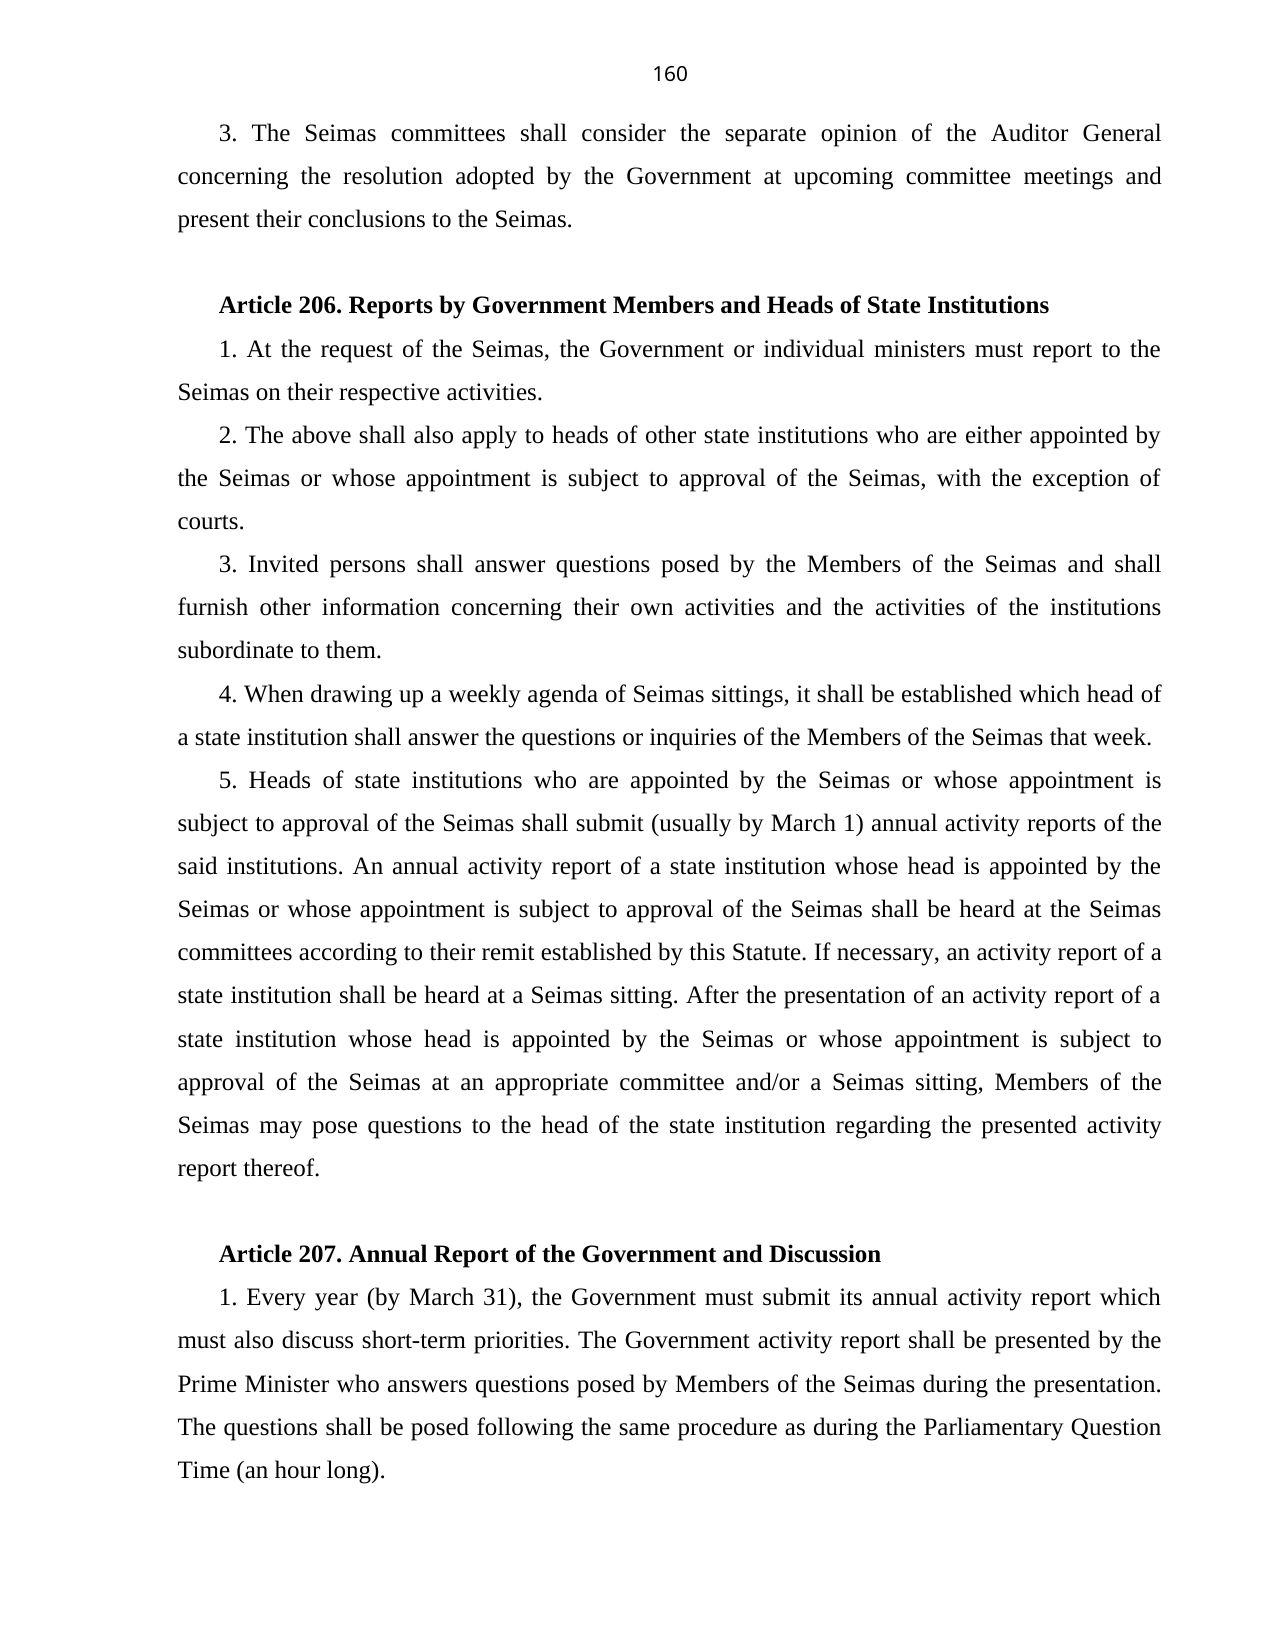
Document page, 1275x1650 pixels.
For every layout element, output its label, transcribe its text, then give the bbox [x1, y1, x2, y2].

text 3. The Seimas committees shall consider the separate opinion of the Auditor General concerning the resolution adopted by the Government at upcoming committee meetings and present their conclusions to the Seimas. [177, 118, 1163, 233]
text 2. The above shall also apply to heads of other state institutions who are either appointed by the Seimas or whose appointment is subject to approval of the Seimas, with the exception of courts. [177, 420, 1163, 535]
text 1. At the request of the Seimas, the Government or individual ministers must report to the Seimas on their respective activities. [177, 334, 1163, 406]
text Article 207. Annual Report of the Government and Discussion [177, 1239, 1163, 1268]
text 1. Every year (by March 31), the Government must submit its annual activity report which must also discuss short-term priorities. The Government activity report shall be presented by the Prime Minister who answers questions posed by Members of the Seimas during the presentation. The questions shall be posed following the same procedure as during the Parliamentary Question Time (an hour long). [177, 1282, 1163, 1484]
text 5. Heads of state institutions who are appointed by the Seimas or whose appointment is subject to approval of the Seimas shall submit (usually by March 1) annual activity reports of the said institutions. An annual activity report of a state institution whose head is appointed by the Seimas or whose appointment is subject to approval of the Seimas shall be heard at the Seimas committees according to their remit established by this Statute. If necessary, an activity report of a state institution shall be heard at a Seimas sitting. After the presentation of an activity report of a state institution whose head is appointed by the Seimas or whose appointment is subject to approval of the Seimas at an appropriate committee and/or a Seimas sitting, Members of the Seimas may pose questions to the head of the state institution regarding the presented activity report thereof. [177, 765, 1163, 1182]
text 4. When drawing up a weekly agenda of Seimas sittings, it shall be established which head of a state institution shall answer the questions or inquiries of the Members of the Seimas that week. [177, 679, 1163, 751]
text 3. Invited persons shall answer questions posed by the Members of the Seimas and shall furnish other information concerning their own activities and the activities of the institutions subordinate to them. [177, 549, 1163, 664]
text Article 206. Reports by Government Members and Heads of State Institutions [177, 291, 1163, 319]
